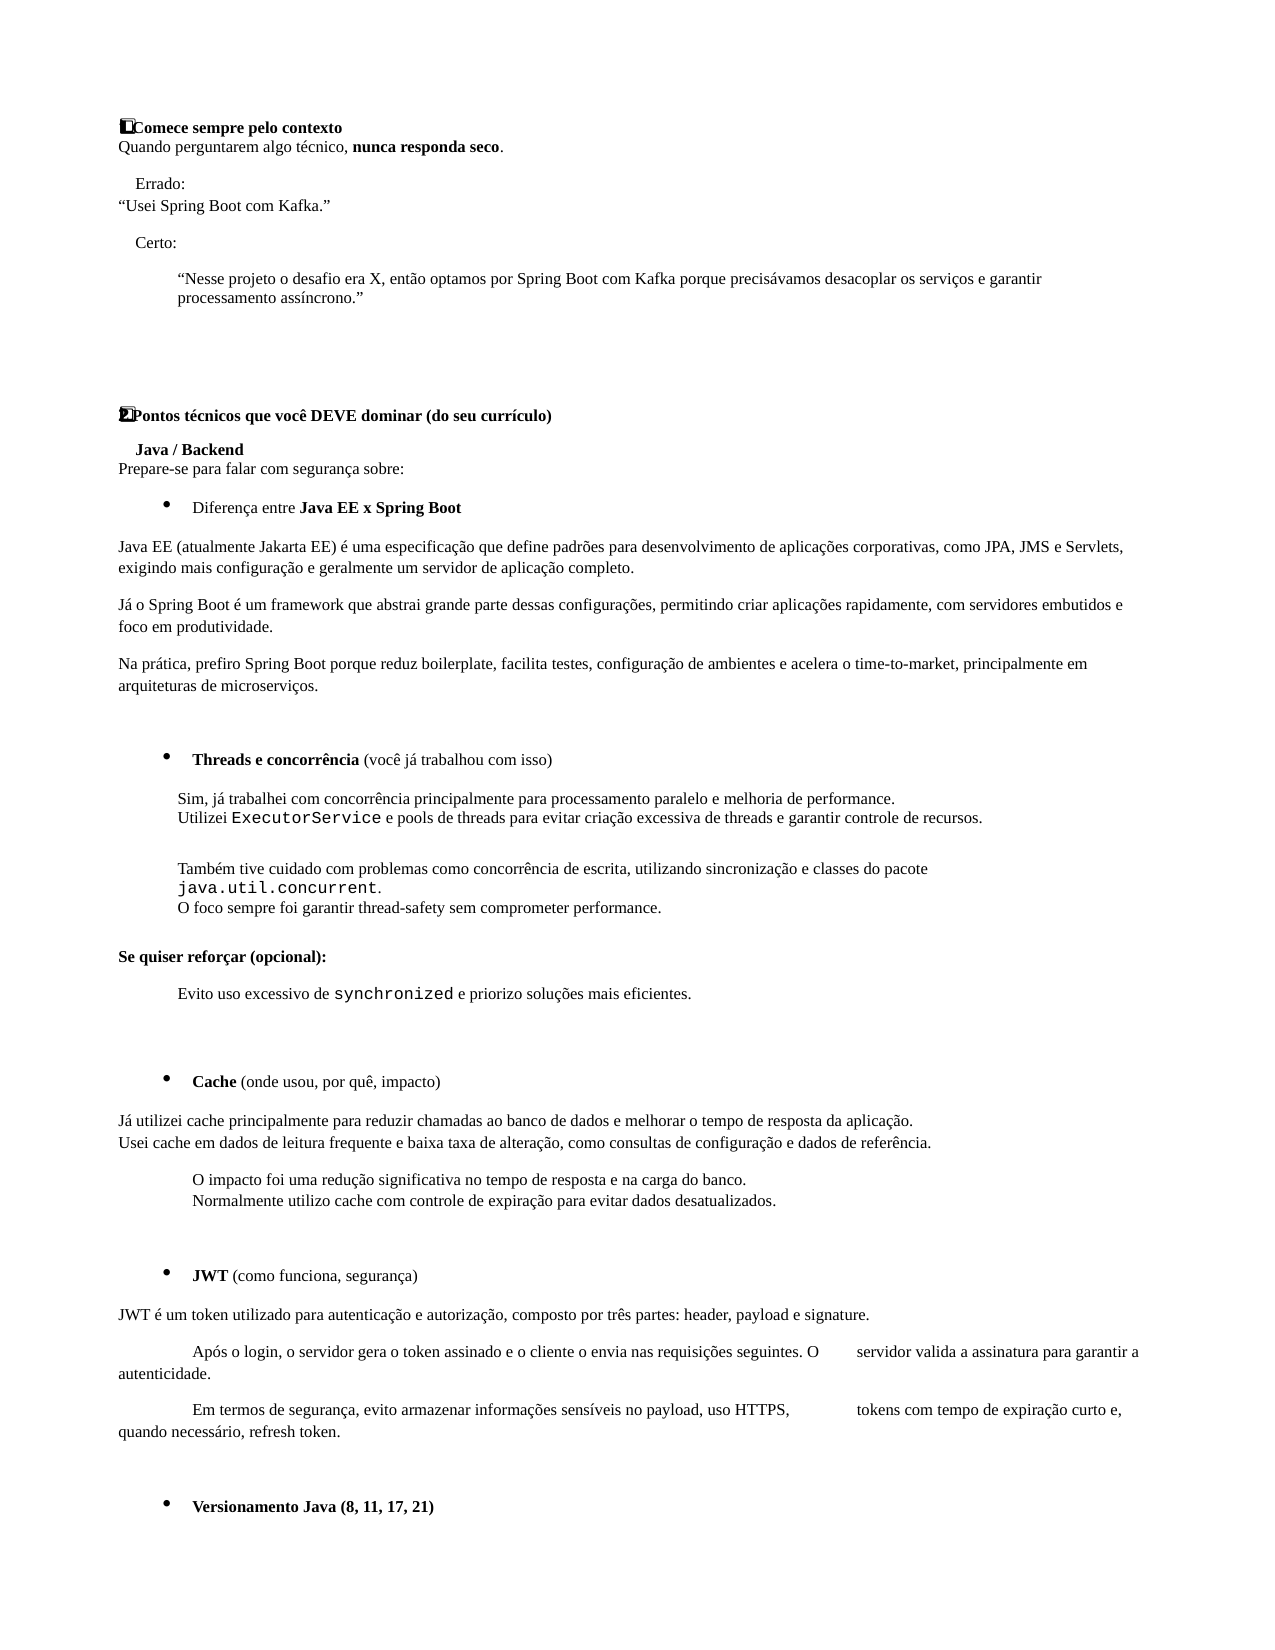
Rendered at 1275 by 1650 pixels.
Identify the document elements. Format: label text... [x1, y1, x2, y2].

list Threads e concorrência (você já trabalhou com isso) [162, 748, 1157, 771]
text Quando perguntarem algo técnico, nunca responda seco. [118, 137, 1157, 156]
list Cache (onde usou, por quê, impacto) [162, 1070, 1157, 1093]
list Diferença entre Java EE x Spring Boot [162, 496, 1157, 518]
text Após o login, o servidor gera o token assinado e o cliente o envia nas requisições seguintes. O servidor valida a assinatura para garantir a autenticidade. [118, 1342, 1157, 1383]
subtitle 1️⃣ Comece sempre pelo contexto [118, 118, 1157, 137]
text Também tive cuidado com problemas como concorrência de escrita, utilizando sincronização e classes do pacote java.util.concurrent. O foco sempre foi garantir thread-safety sem comprometer performance. [177, 858, 1098, 917]
text O impacto foi uma redução significativa no tempo de resposta e na carga do banco. Normalmente utilizo cache com controle de expiração para evitar dados desatualizados. [118, 1169, 1157, 1210]
text Já o Spring Boot é um framework que abstrai grande parte dessas configurações, permitindo criar aplicações rapidamente, com servidores embutidos e foco em produtividade. [118, 595, 1157, 636]
text Sim, já trabalhei com concorrência principalmente para processamento paralelo e melhoria de performance. Utilizei ExecutorService e pools de threads para evitar criação excessiva de threads e garantir controle de recursos. [177, 789, 1098, 829]
text Já utilizei cache principalmente para reduzir chamadas ao banco de dados e melhorar o tempo de resposta da aplicação. Usei cache em dados de leitura frequente e baixa taxa de alteração, como consultas de configuração e dados de referência. [118, 1111, 1157, 1152]
text Na prática, prefiro Spring Boot porque reduz boilerplate, facilita testes, configuração de ambientes e acelera o time-to-market, principalmente em arquiteturas de microserviços. [118, 653, 1157, 694]
text Em termos de segurança, evito armazenar informações sensíveis no payload, uso HTTPS, tokens com tempo de expiração curto e, quando necessário, refresh token. [118, 1400, 1157, 1441]
text Se quiser reforçar (opcional): [118, 947, 1157, 966]
list JWT (como funciona, segurança) [162, 1264, 1157, 1287]
text “Nesse projeto o desafio era X, então optamos por Spring Boot com Kafka porque precisávamos desacoplar os serviços e garantir processamento assíncrono.” [177, 269, 1098, 307]
text Java EE (atualmente Jakarta EE) é uma especificação que define padrões para desenvolvimento de aplicações corporativas, como JPA, JMS e Servlets, exigindo mais configuração e geralmente um servidor de aplicação completo. [118, 536, 1157, 577]
subtitle 🔹 Java / Backend [118, 440, 1157, 459]
text ❌ Errado: “Usei Spring Boot com Kafka.” [118, 174, 1157, 215]
text ✅ Certo: [118, 232, 1157, 252]
text Evito uso excessivo de synchronized e priorizo soluções mais eficientes. [177, 983, 1098, 1004]
text JWT é um token utilizado para autenticação e autorização, composto por três partes: header, payload e signature. [118, 1305, 1157, 1324]
list Versionamento Java (8, 11, 17, 21) [162, 1495, 1157, 1518]
text Prepare-se para falar com segurança sobre: [118, 459, 1157, 478]
subtitle 2️⃣ Pontos técnicos que você DEVE dominar (do seu currículo) [118, 406, 1157, 425]
